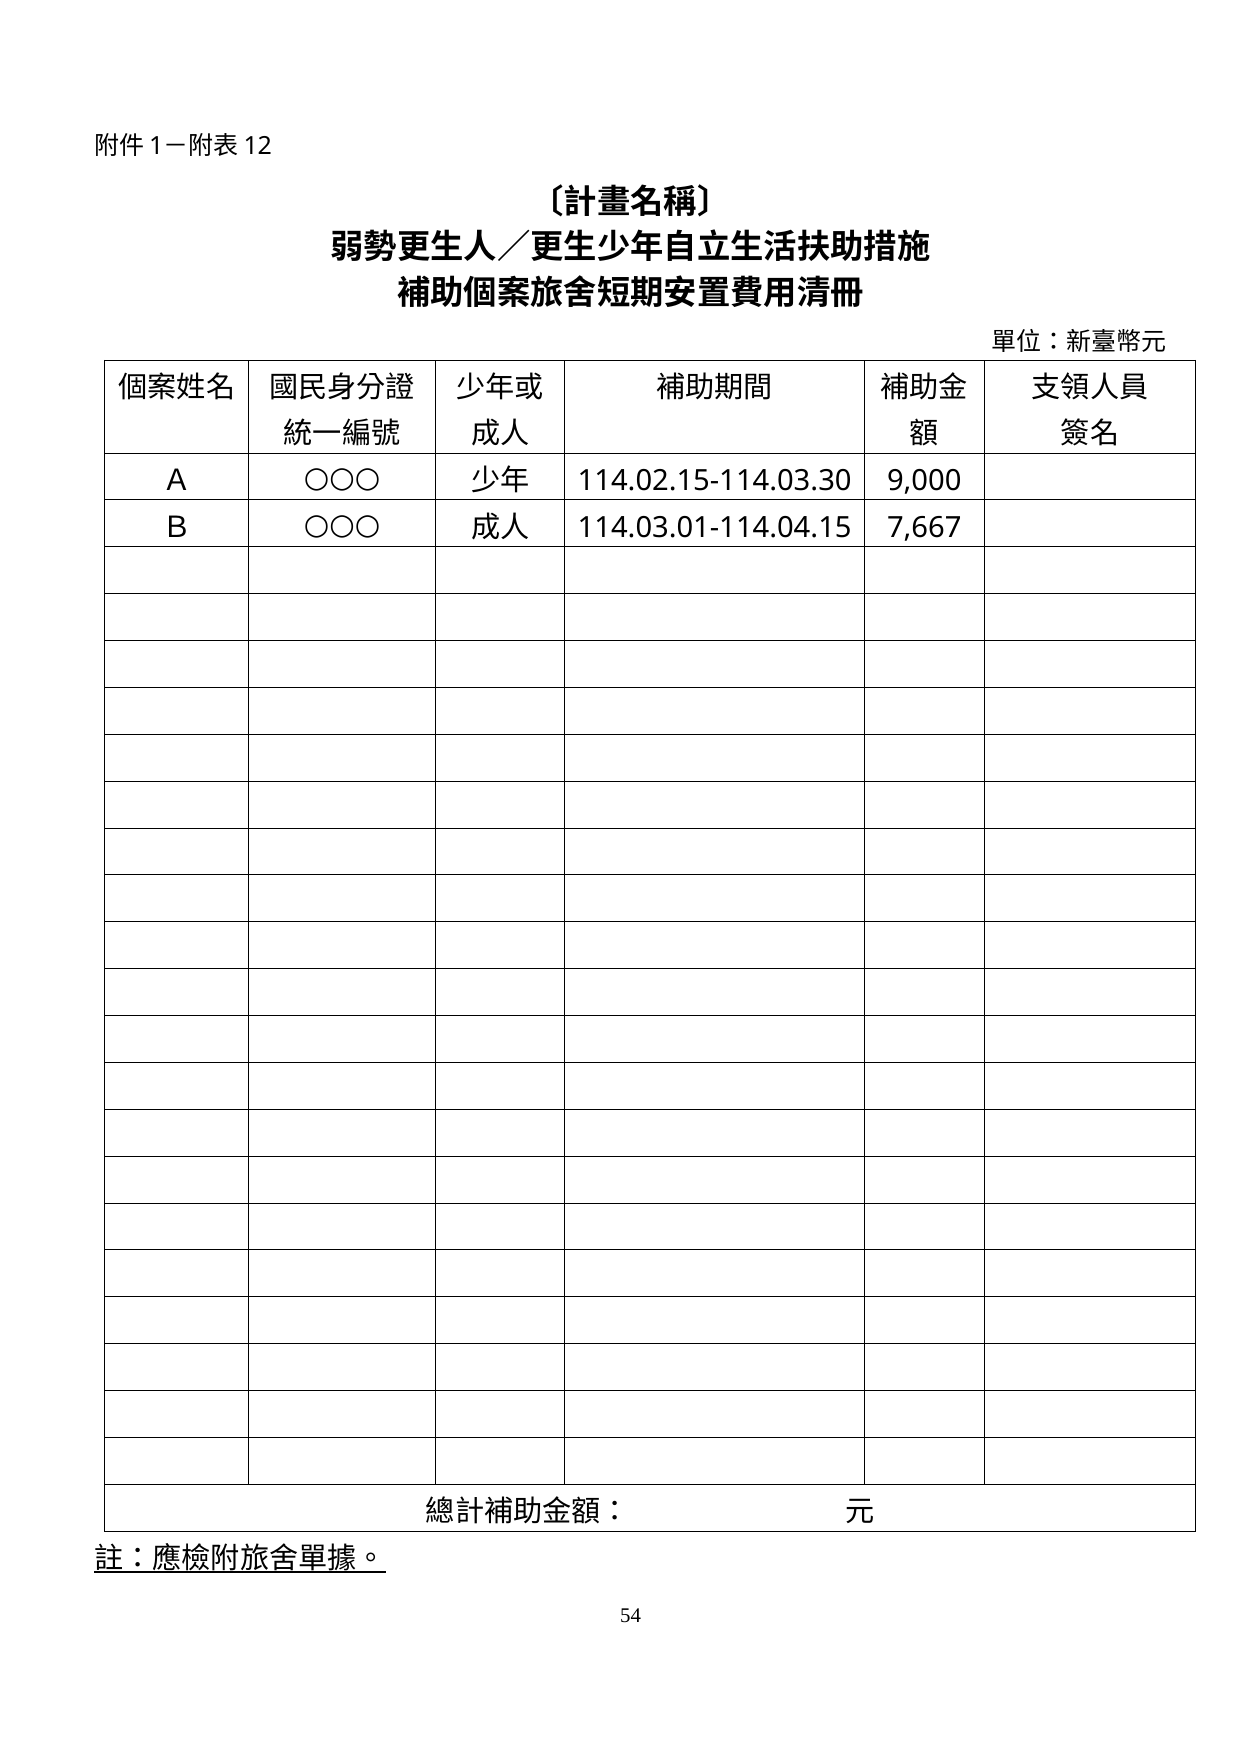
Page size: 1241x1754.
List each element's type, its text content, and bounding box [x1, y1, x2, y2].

table_cell [105, 1016, 248, 1062]
table_cell [249, 1157, 435, 1202]
table_cell [865, 1391, 984, 1437]
table_cell [985, 782, 1195, 827]
table_header 補助金額 [865, 361, 984, 452]
table_cell [985, 688, 1195, 734]
table_cell [436, 969, 564, 1015]
table_cell [865, 1110, 984, 1156]
table_cell [436, 547, 564, 593]
table_cell [865, 875, 984, 921]
table_cell [865, 641, 984, 687]
table_cell [249, 1250, 435, 1296]
table_cell [985, 1344, 1195, 1390]
table_cell [105, 547, 248, 593]
table_header 個案姓名 [105, 361, 248, 452]
table_cell [105, 1110, 248, 1156]
table_cell [105, 1250, 248, 1296]
table_cell [865, 1063, 984, 1109]
table_cell [985, 1157, 1195, 1202]
table_cell [436, 1438, 564, 1484]
table_cell [105, 782, 248, 827]
table_cell [436, 1344, 564, 1390]
table_cell [565, 1391, 864, 1437]
table_cell [105, 1063, 248, 1109]
text 註：應檢附旅舍單據。 [94, 1532, 1167, 1577]
table_cell [565, 1016, 864, 1062]
table_cell [985, 1391, 1195, 1437]
table_cell [565, 1344, 864, 1390]
table_cell [985, 1297, 1195, 1343]
table_cell [436, 1250, 564, 1296]
table_cell [985, 454, 1195, 499]
table_cell [249, 1297, 435, 1343]
table_cell [249, 782, 435, 827]
table_cell [105, 922, 248, 968]
table_cell [436, 1016, 564, 1062]
table_header 補助期間 [565, 361, 864, 452]
table_cell [105, 1391, 248, 1437]
table_cell [865, 922, 984, 968]
table_cell [565, 1250, 864, 1296]
table_cell [565, 922, 864, 968]
table_cell [249, 875, 435, 921]
table_cell [105, 688, 248, 734]
table_cell [249, 547, 435, 593]
table_cell [249, 594, 435, 640]
table_cell Ｂ [105, 500, 248, 546]
table_cell [105, 1204, 248, 1249]
table_cell [249, 922, 435, 968]
table_cell [985, 1204, 1195, 1249]
table_cell [985, 594, 1195, 640]
table_cell [105, 969, 248, 1015]
table_cell [436, 875, 564, 921]
table_cell [865, 547, 984, 593]
table_cell [249, 1438, 435, 1484]
table_cell [985, 969, 1195, 1015]
table_cell [565, 829, 864, 874]
table_cell [865, 1016, 984, 1062]
table_cell [249, 969, 435, 1015]
table_cell [436, 735, 564, 781]
table_cell [105, 641, 248, 687]
table_cell [436, 829, 564, 874]
table_cell [985, 1250, 1195, 1296]
table_cell [105, 1157, 248, 1202]
table_cell 9,000 [865, 454, 984, 499]
table_cell [985, 547, 1195, 593]
table_cell [249, 641, 435, 687]
table_cell [865, 969, 984, 1015]
text 〔計畫名稱〕 [94, 176, 1167, 222]
table_cell Ａ [105, 454, 248, 499]
table_header 少年或成人 [436, 361, 564, 452]
table_cell [865, 829, 984, 874]
table_cell [436, 688, 564, 734]
table_cell [249, 1110, 435, 1156]
table_cell [565, 1204, 864, 1249]
table_cell ○○○ [249, 500, 435, 546]
table_cell [436, 641, 564, 687]
table_cell [865, 782, 984, 827]
table_cell [105, 829, 248, 874]
table_cell [985, 641, 1195, 687]
table_cell [565, 688, 864, 734]
table_cell [249, 1204, 435, 1249]
table_cell [249, 1016, 435, 1062]
table_cell [865, 1344, 984, 1390]
table_cell [865, 594, 984, 640]
table_cell [565, 782, 864, 827]
table_cell 7,667 [865, 500, 984, 546]
table_cell [565, 641, 864, 687]
table_cell [565, 1110, 864, 1156]
table_cell [249, 829, 435, 874]
table_header 支領人員 簽名 [985, 361, 1195, 452]
table_cell [865, 735, 984, 781]
table_cell [985, 1110, 1195, 1156]
table_cell [436, 782, 564, 827]
text 單位：新臺幣元 [94, 314, 1167, 360]
table_cell [565, 875, 864, 921]
table_cell [105, 875, 248, 921]
table_cell [565, 1438, 864, 1484]
table_cell [565, 594, 864, 640]
text 弱勢更生人／更生少年自立生活扶助措施 [94, 222, 1167, 268]
table_cell 少年 [436, 454, 564, 499]
text 補助個案旅舍短期安置費用清冊 [94, 268, 1167, 314]
table_cell [436, 1297, 564, 1343]
table_cell [865, 1438, 984, 1484]
table_cell [985, 1016, 1195, 1062]
table_cell [865, 1204, 984, 1249]
table_cell 成人 [436, 500, 564, 546]
table_cell [105, 1297, 248, 1343]
table_cell [436, 1110, 564, 1156]
table_cell [436, 922, 564, 968]
table_cell [249, 1391, 435, 1437]
table_cell [249, 1344, 435, 1390]
table_cell [985, 1438, 1195, 1484]
table_cell [105, 1438, 248, 1484]
table_cell [985, 1063, 1195, 1109]
table_cell [985, 735, 1195, 781]
table_cell [105, 735, 248, 781]
table_cell [105, 1344, 248, 1390]
table_cell [565, 969, 864, 1015]
table_cell [565, 547, 864, 593]
table_cell [249, 1063, 435, 1109]
table_cell [985, 829, 1195, 874]
table_cell 總計補助金額： 元 [105, 1485, 1195, 1531]
table_cell [436, 1063, 564, 1109]
table_cell [985, 922, 1195, 968]
table_cell [436, 1391, 564, 1437]
table_cell [565, 735, 864, 781]
table_cell [105, 594, 248, 640]
table_cell [865, 1297, 984, 1343]
table_cell [865, 1250, 984, 1296]
text 附件1－附表12 [94, 118, 1167, 164]
table_cell [865, 1157, 984, 1202]
table_cell [985, 500, 1195, 546]
table_cell 114.02.15-114.03.30 [565, 454, 864, 499]
table_cell 114.03.01-114.04.15 [565, 500, 864, 546]
table_cell [249, 735, 435, 781]
table_cell ○○○ [249, 454, 435, 499]
table_cell [436, 1204, 564, 1249]
table_cell [985, 875, 1195, 921]
table_cell [565, 1297, 864, 1343]
table_cell [565, 1063, 864, 1109]
table_cell [436, 1157, 564, 1202]
table_cell [249, 688, 435, 734]
table_header 國民身分證 統一編號 [249, 361, 435, 452]
table_cell [436, 594, 564, 640]
table_cell [565, 1157, 864, 1202]
table_cell [865, 688, 984, 734]
